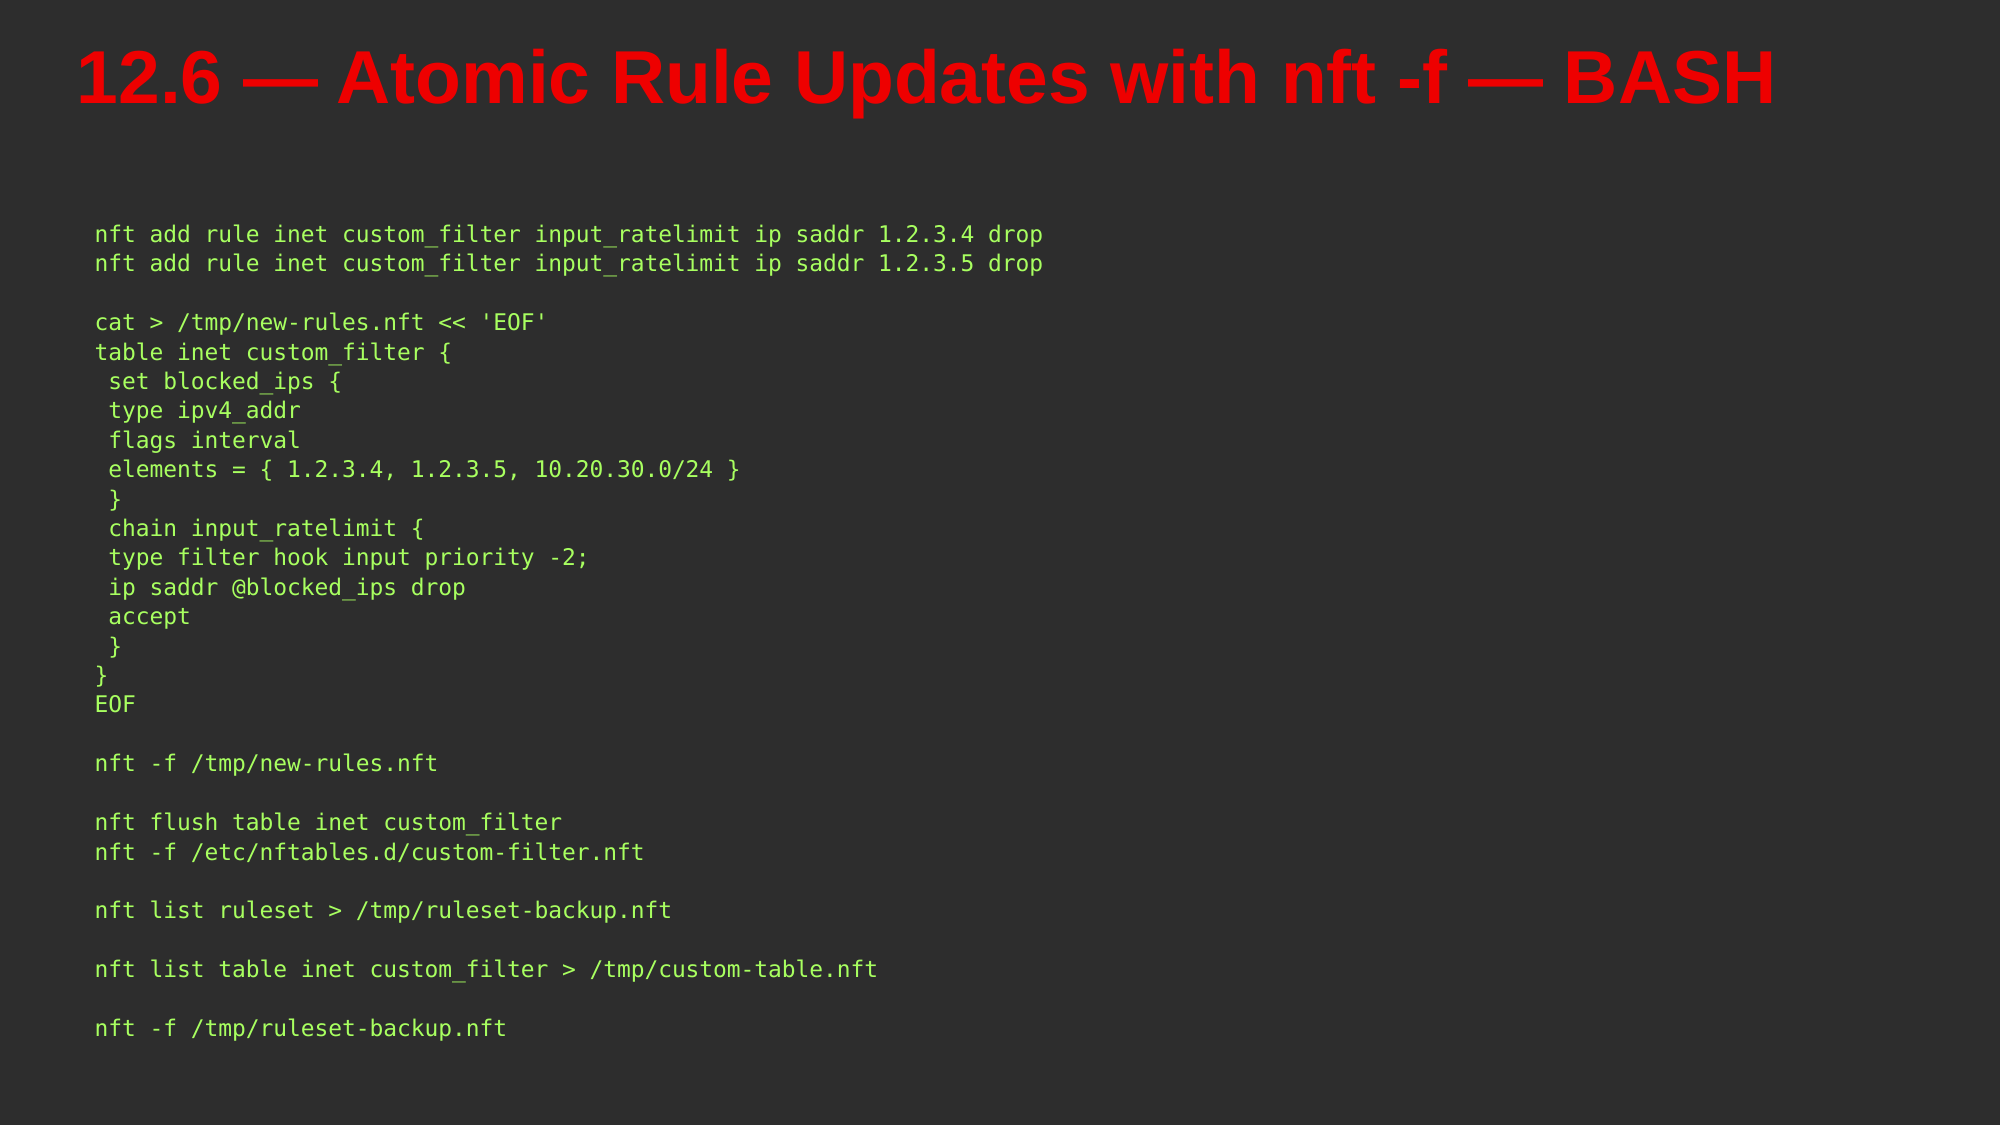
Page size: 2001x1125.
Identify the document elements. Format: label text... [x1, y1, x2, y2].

text_box 12.6 — Atomic Rule Updates with nft -f — BASH [59, 23, 1942, 178]
text_box nft add rule inet custom_filter input_ratelimit ip saddr 1.2.3.4 drop nft add rule inet custom_filter input_ratelimit ip saddr 1.2.3.5 drop cat > /tmp/new-rules.nft << 'EOF' table inet custom_filter { set blocked_ips { type ipv4_addr flags interval elements = { 1.2.3.4, 1.2.3.5, 10.20.30.0/24 } } chain input_ratelimit { type filter hook input priority -2; ip saddr @blocked_ips drop accept } } EOF nft -f /tmp/new-rules.nft nft flush table inet custom_filter nft -f /etc/nftables.d/custom-filter.nft nft list ruleset > /tmp/ruleset-backup.nft nft list table inet custom_filter > /tmp/custom-table.nft nft -f /tmp/ruleset-backup.nft [59, 194, 1942, 1093]
